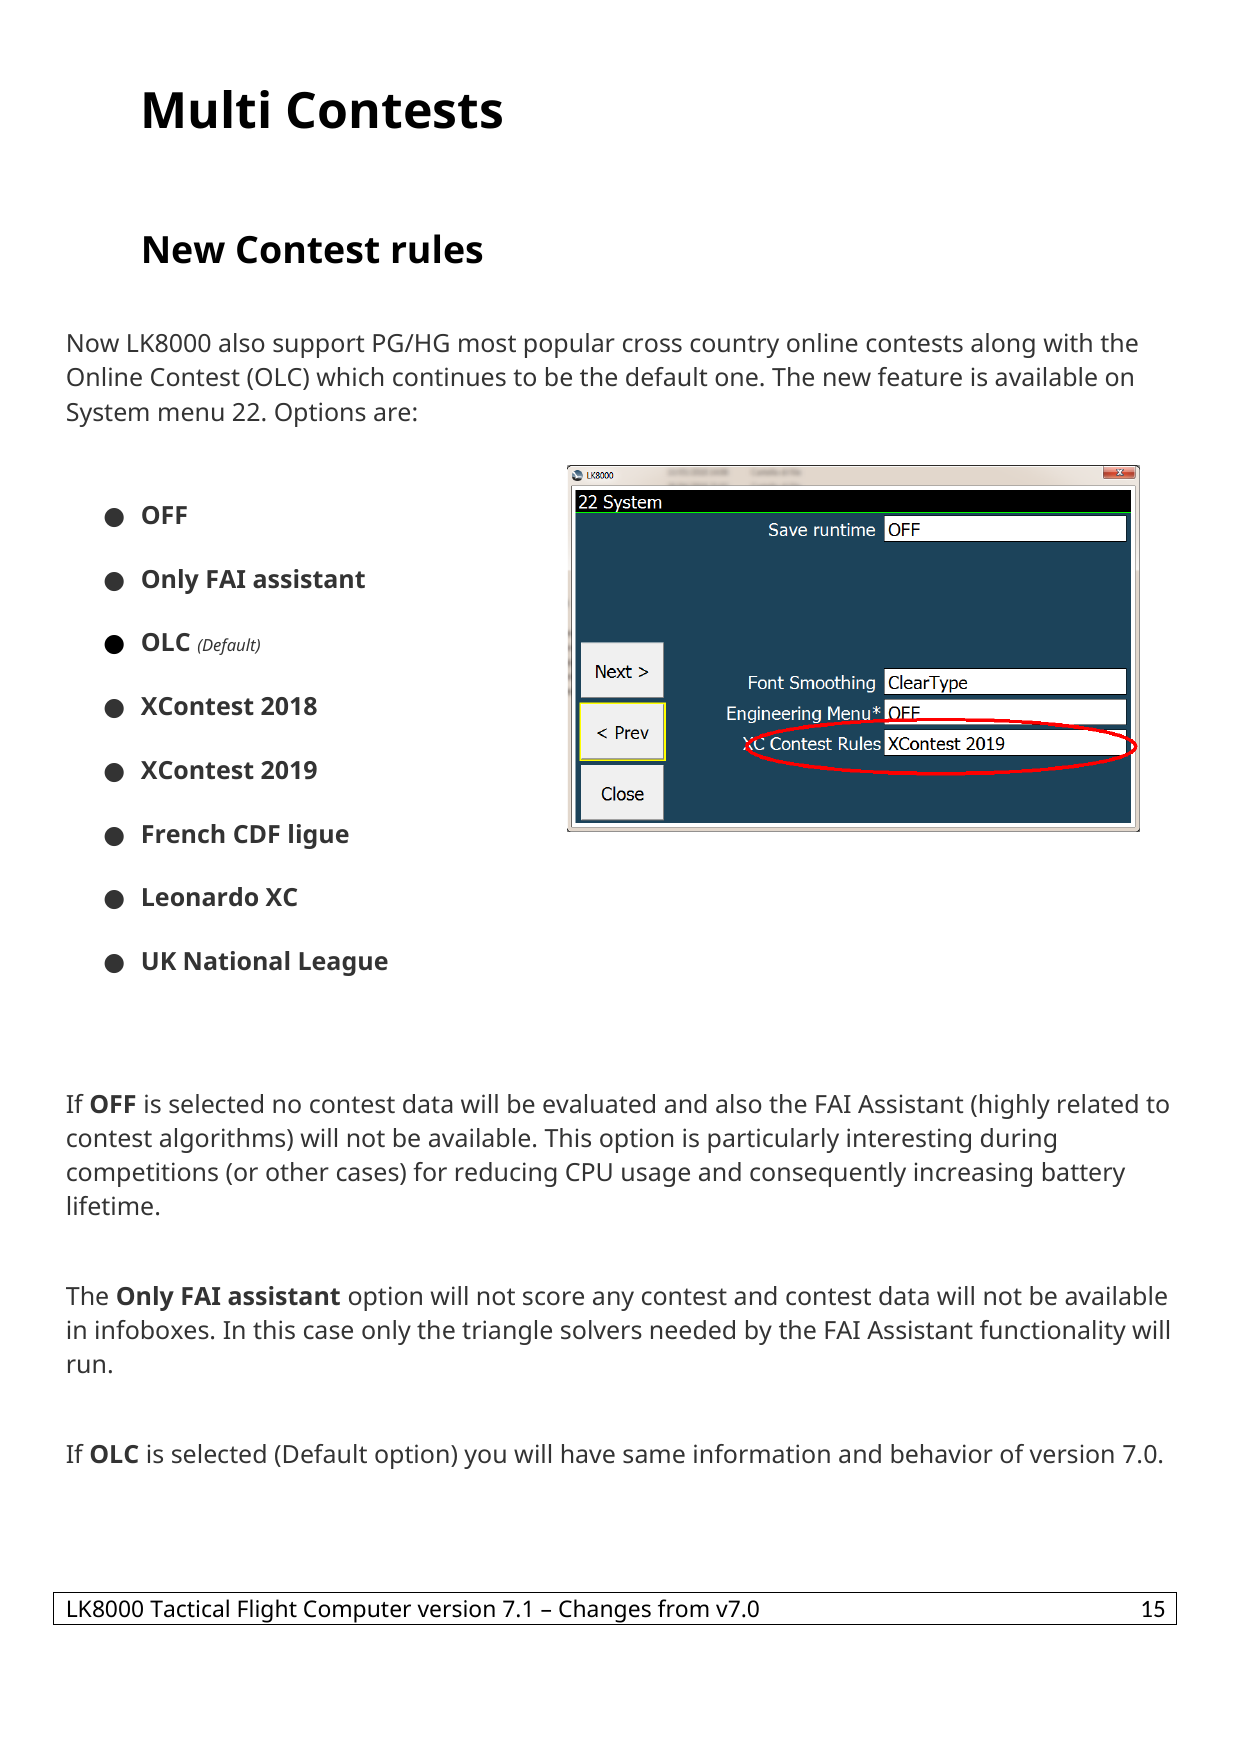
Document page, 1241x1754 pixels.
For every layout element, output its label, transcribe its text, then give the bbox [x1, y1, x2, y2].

picture [567, 465, 1140, 832]
list Only FAI assistant [103, 551, 567, 602]
list [1140, 678, 1181, 730]
subtitle New Contest rules [66, 224, 1181, 275]
text Now LK8000 also support PG/HG most popular cross country online contests along with the Online Contest (OLC) which continues to be the default one. The new feature is available on System menu 22. Options are: [66, 326, 1181, 428]
list XContest 2018 [103, 678, 567, 730]
list French CDF ligue [103, 806, 1181, 857]
list UK National League [103, 933, 1181, 985]
list [1140, 551, 1181, 602]
text If OLC is selected (Default option) you will have same information and behavior of version 7.0. [66, 1436, 1181, 1470]
list Leonardo XC [103, 870, 1181, 921]
text The Only FAI assistant option will not score any contest and contest data will not be available in infoboxes. In this case only the triangle solvers needed by the FAI Assistant functionality will run. [66, 1279, 1181, 1381]
list OFF [103, 487, 567, 538]
list XContest 2019 [103, 742, 567, 793]
subtitle Multi Contests [66, 75, 1181, 143]
list OLC (Default) [103, 615, 567, 666]
list [1140, 487, 1181, 538]
list [1140, 615, 1181, 666]
list [1140, 742, 1181, 793]
text If OFF is selected no contest data will be evaluated and also the FAI Assistant (highly related to contest algorithms) will not be available. This option is particularly interesting during competitions (or other cases) for reducing CPU usage and consequently increasing battery lifetime. [66, 1087, 1181, 1223]
